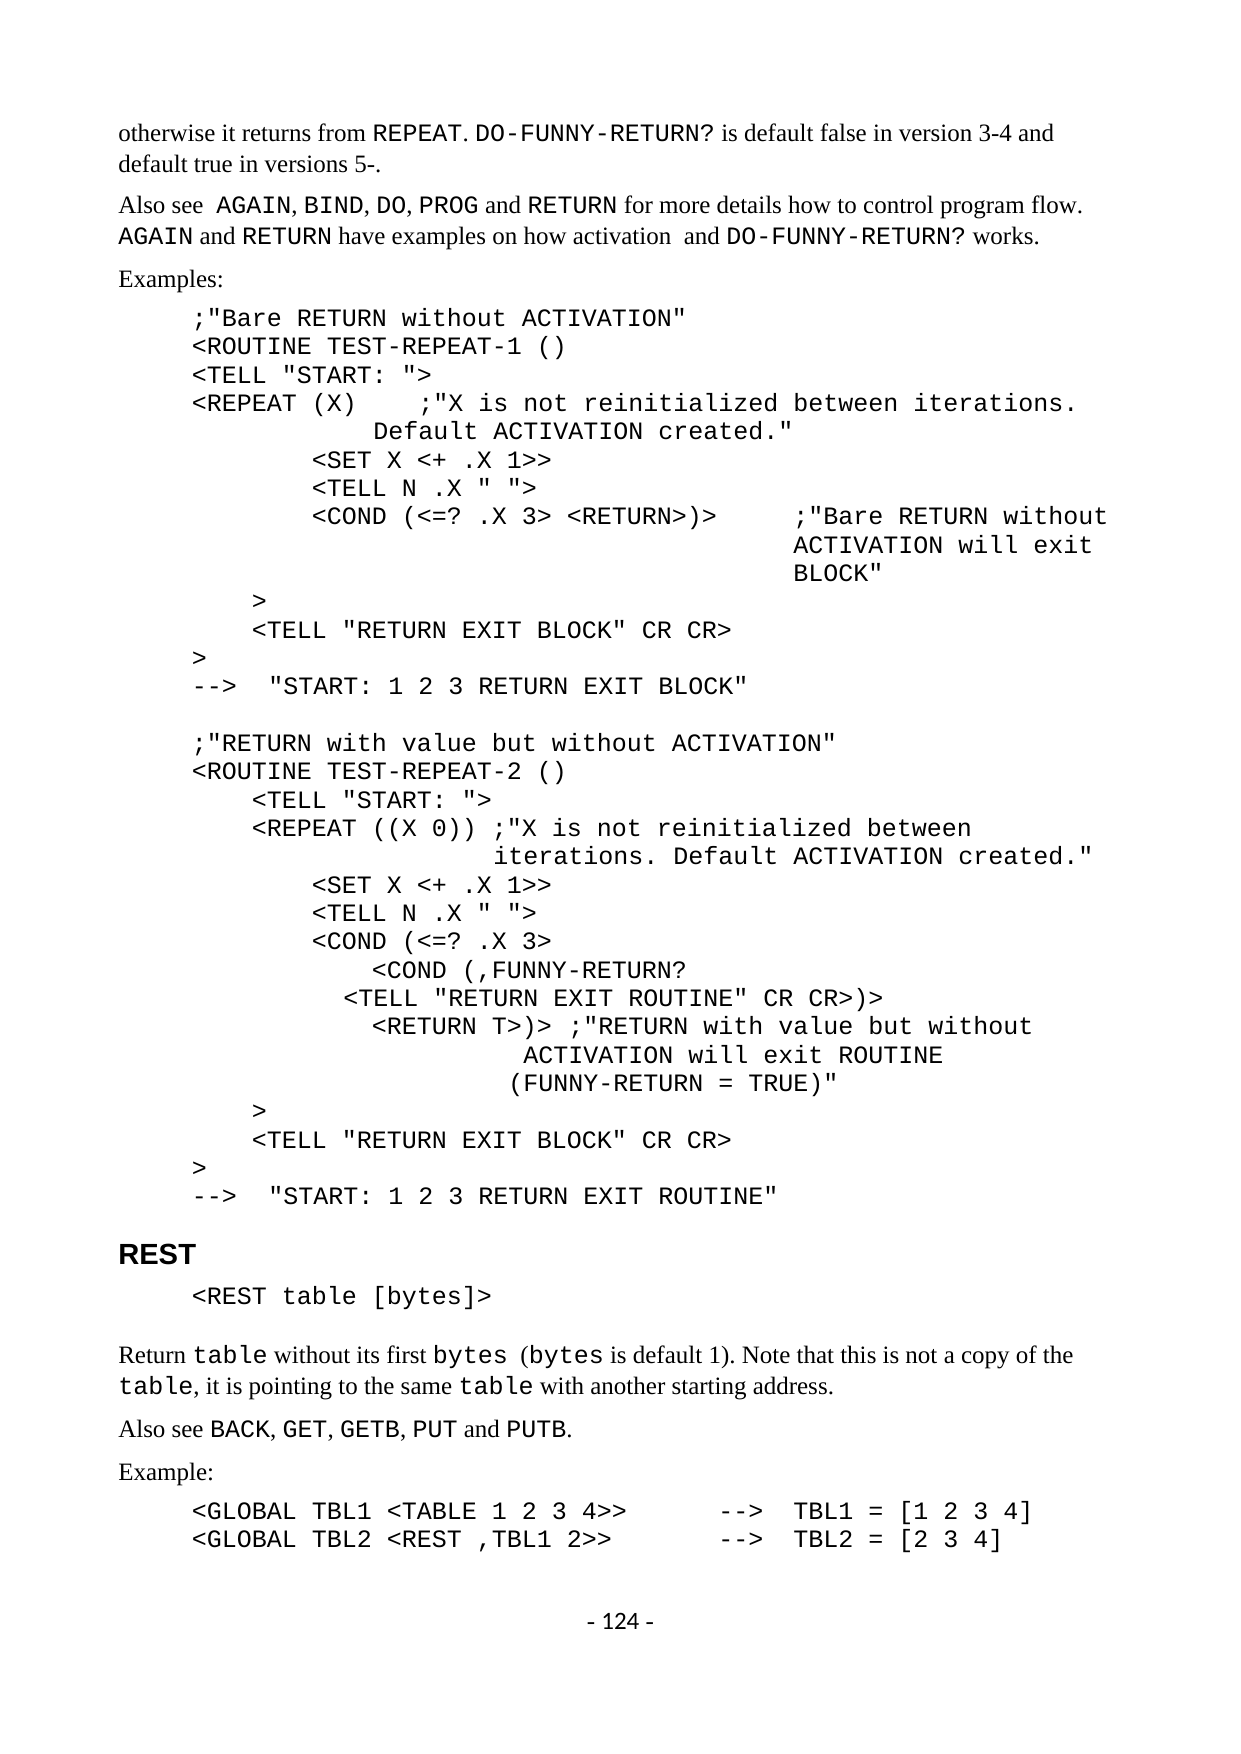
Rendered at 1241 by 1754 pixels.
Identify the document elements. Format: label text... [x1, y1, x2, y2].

text ;"Bare RETURN without ACTIVATION" <ROUTINE TEST-REPEAT-1 () <TELL "START: "> <REPEAT (X) ;"X is not reinitialized between iterations. Default ACTIVATION created." <SET X <+ .X 1>> <TELL N .X " "> <COND (<=? .X 3> <RETURN>)> ;"Bare RETURN without ACTIVATION will exit BLOCK" > <TELL "RETURN EXIT BLOCK" CR CR> > --> "START: 1 2 3 RETURN EXIT BLOCK" ;"RETURN with value but without ACTIVATION" <ROUTINE TEST-REPEAT-2 () <TELL "START: "> <REPEAT ((X 0)) ;"X is not reinitialized between iterations. Default ACTIVATION created." <SET X <+ .X 1>> <TELL N .X " "> <COND (<=? .X 3> <COND (,FUNNY-RETURN? <TELL "RETURN EXIT ROUTINE" CR CR>)> <RETURN T>)> ;"RETURN with value but without ACTIVATION will exit ROUTINE (FUNNY-RETURN = TRUE)" > <TELL "RETURN EXIT BLOCK" CR CR> > --> "START: 1 2 3 RETURN EXIT ROUTINE" [192, 306, 1122, 1212]
text <GLOBAL TBL1 <TABLE 1 2 3 4>> --> TBL1 = [1 2 3 4] <GLOBAL TBL2 <REST ,TBL1 2>> --> TBL2 = [2 3 4] [192, 1499, 1122, 1555]
text otherwise it returns from REPEAT. DO-FUNNY-RETURN? is default false in version 3-4 and default true in versions 5-. [118, 118, 1122, 178]
text Return table without its first bytes (bytes is default 1). Note that this is not a copy of the table, it is pointing to the same table with another starting address. [118, 1340, 1122, 1402]
subtitle REST [43, 1237, 1122, 1271]
text Also see AGAIN, BIND, DO, PROG and RETURN for more details how to control program flow. AGAIN and RETURN have examples on how activation and DO-FUNNY-RETURN? works. [118, 190, 1122, 252]
text <REST table [bytes]> [192, 1283, 1122, 1312]
text Examples: [118, 264, 1122, 293]
text Also see BACK, GET, GETB, PUT and PUTB. [118, 1414, 1122, 1445]
text Example: [118, 1457, 1122, 1486]
